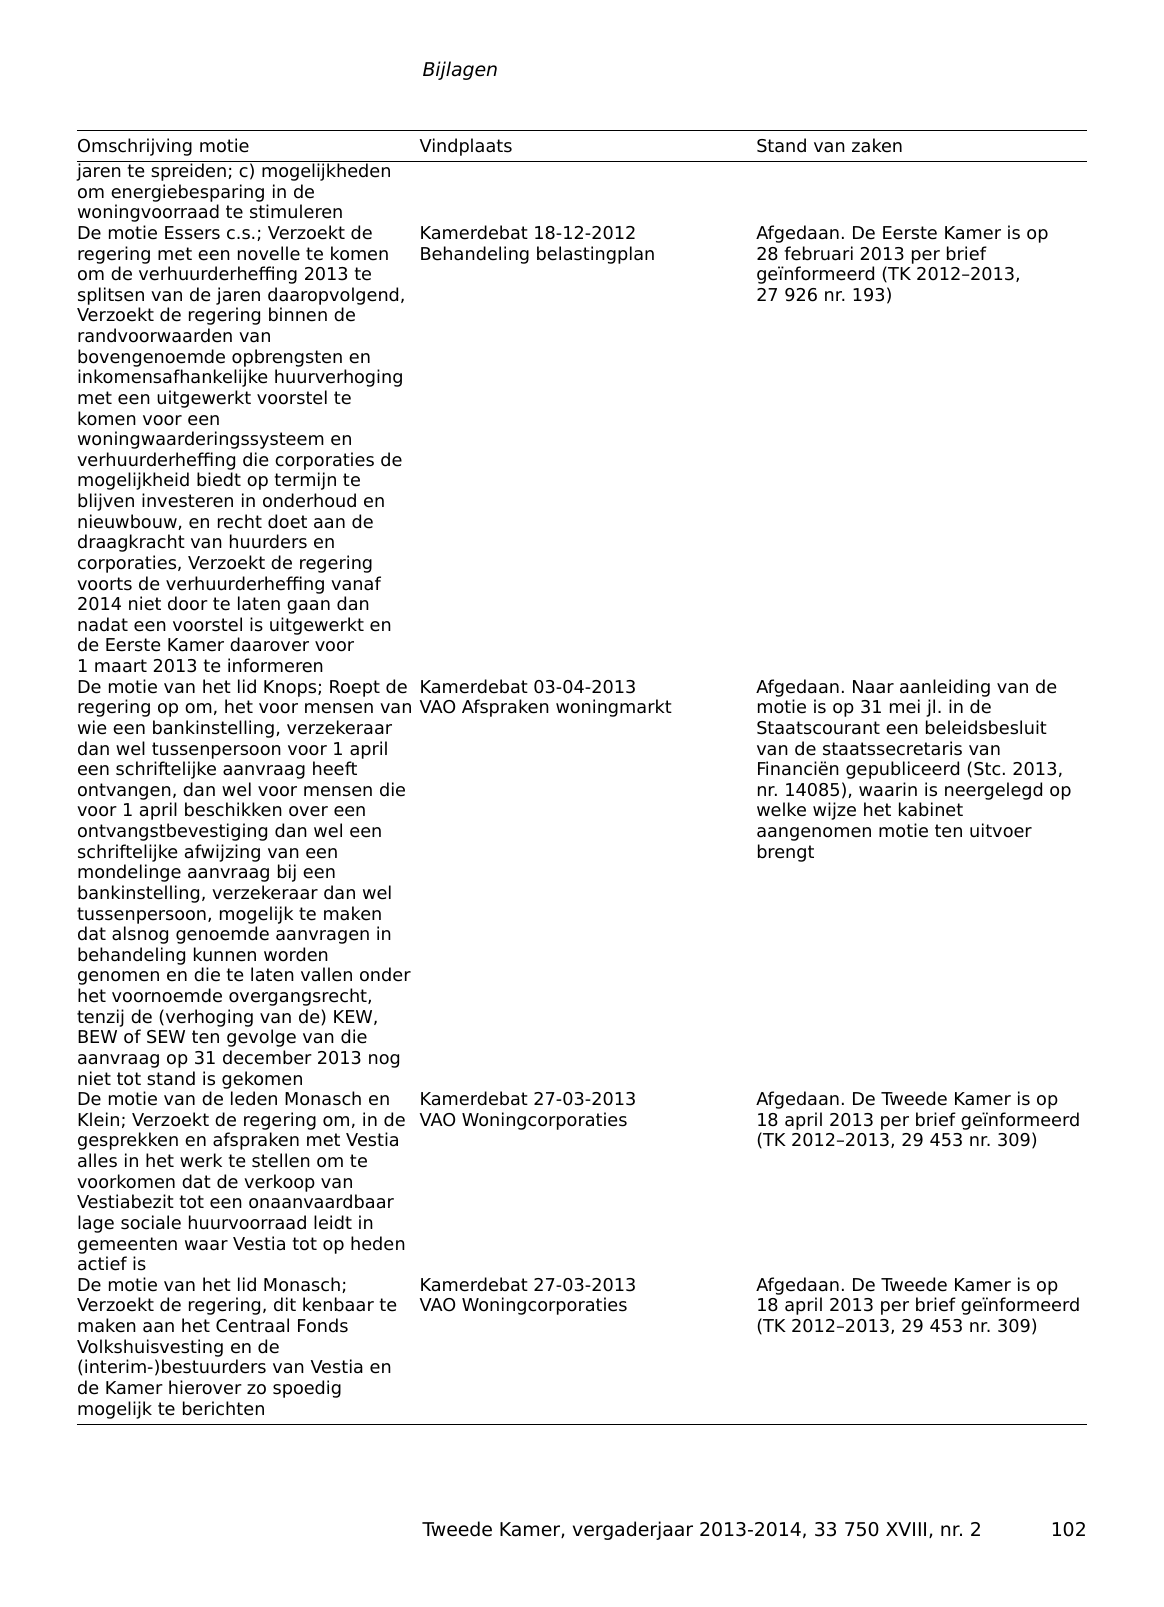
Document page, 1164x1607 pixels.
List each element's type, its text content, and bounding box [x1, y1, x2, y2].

table_cell Afgedaan. De Tweede Kamer is op 18 april 2013 per brief geïnformeerd (TK 2012–2013, 29 453 nr. 309) [750, 1275, 1087, 1424]
table_cell Kamerdebat 27-03-2013 VAO Woningcorporaties [413, 1089, 750, 1275]
table_cell jaren te spreiden; c) mogelijkheden om energiebesparing in de woningvoorraad te stimuleren [77, 162, 413, 223]
table_cell Afgedaan. Naar aanleiding van de motie is op 31 mei jl. in de Staatscourant een beleidsbesluit van de staatssecretaris van Financiën gepubliceerd (Stc. 2013, nr. 14085), waarin is neergelegd op welke wijze het kabinet aangenomen motie ten uitvoer brengt [750, 677, 1087, 1089]
table_cell Afgedaan. De Tweede Kamer is op 18 april 2013 per brief geïnformeerd (TK 2012–2013, 29 453 nr. 309) [750, 1089, 1087, 1275]
table_cell De motie van het lid Knops; Roept de regering op om, het voor mensen van wie een bankinstelling, verzekeraar dan wel tussenpersoon voor 1 april een schriftelijke aanvraag heeft ontvangen, dan wel voor mensen die voor 1 april beschikken over een ontvangstbevestiging dan wel een schriftelijke afwijzing van een mondelinge aanvraag bij een bankinstelling, verzekeraar dan wel tussenpersoon, mogelijk te maken dat alsnog genoemde aanvragen in behandeling kunnen worden genomen en die te laten vallen onder het voornoemde overgangsrecht, tenzij de (verhoging van de) KEW, BEW of SEW ten gevolge van die aanvraag op 31 december 2013 nog niet tot stand is gekomen [77, 677, 413, 1089]
table_cell De motie van de leden Monasch en Klein; Verzoekt de regering om, in de gesprekken en afspraken met Vestia alles in het werk te stellen om te voorkomen dat de verkoop van Vestiabezit tot een onaanvaardbaar lage sociale huurvoorraad leidt in gemeenten waar Vestia tot op heden actief is [77, 1089, 413, 1275]
table_cell [413, 162, 750, 223]
table_cell Kamerdebat 03-04-2013 VAO Afspraken woningmarkt [413, 677, 750, 1089]
table_header Stand van zaken [750, 131, 1087, 161]
table_cell [750, 162, 1087, 223]
table_cell De motie van het lid Monasch; Verzoekt de regering, dit kenbaar te maken aan het Centraal Fonds Volkshuisvesting en de (interim-)bestuurders van Vestia en de Kamer hierover zo spoedig mogelijk te berichten [77, 1275, 413, 1424]
table_cell Afgedaan. De Eerste Kamer is op 28 februari 2013 per brief geïnformeerd (TK 2012–2013, 27 926 nr. 193) [750, 223, 1087, 677]
table_header Vindplaats [413, 131, 750, 161]
table_cell Kamerdebat 27-03-2013 VAO Woningcorporaties [413, 1275, 750, 1424]
table_cell Kamerdebat 18-12-2012 Behandeling belastingplan [413, 223, 750, 677]
table_header Omschrijving motie [77, 131, 413, 161]
table_cell De motie Essers c.s.; Verzoekt de regering met een novelle te komen om de verhuurderheffing 2013 te splitsen van de jaren daaropvolgend, Verzoekt de regering binnen de randvoorwaarden van bovengenoemde opbrengsten en inkomensafhankelijke huurverhoging met een uitgewerkt voorstel te komen voor een woningwaarderingssysteem en verhuurderheffing die corporaties de mogelijkheid biedt op termijn te blijven investeren in onderhoud en nieuwbouw, en recht doet aan de draagkracht van huurders en corporaties, Verzoekt de regering voorts de verhuurderheffing vanaf 2014 niet door te laten gaan dan nadat een voorstel is uitgewerkt en de Eerste Kamer daarover voor 1 maart 2013 te informeren [77, 223, 413, 677]
